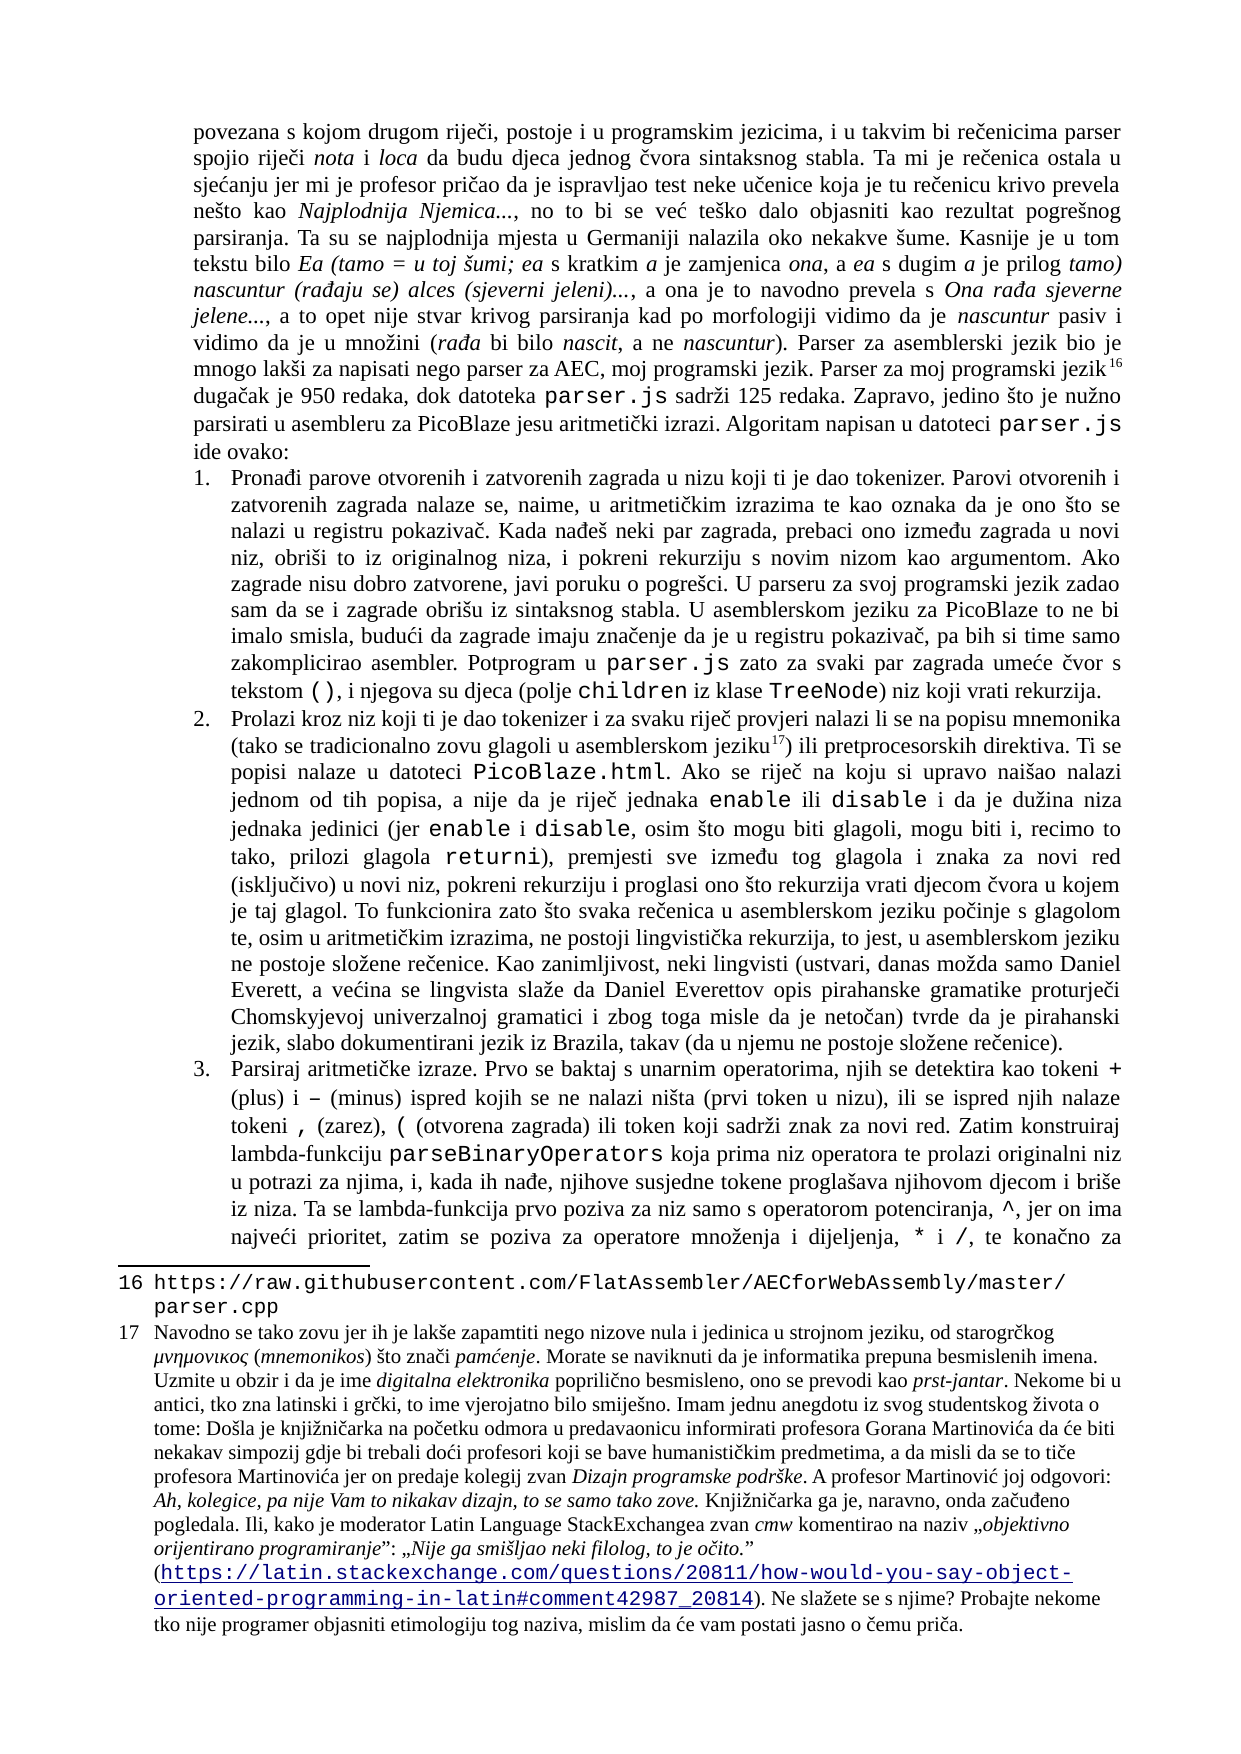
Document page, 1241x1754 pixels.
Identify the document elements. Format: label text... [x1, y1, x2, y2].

list Parsiraj aritmetičke izraze. Prvo se baktaj s unarnim operatorima, njih se detektira kao tokeni + (plus) i – (minus) ispred kojih se ne nalazi ništa (prvi token u nizu), ili se ispred njih nalaze tokeni , (zarez), ( (otvorena zagrada) ili token koji sadrži znak za novi red. Zatim konstruiraj lambda-funkciju parseBinaryOperators koja prima niz operatora te prolazi originalni niz u potrazi za njima, i, kada ih nađe, njihove susjedne tokene proglašava njihovom djecom i briše iz niza. Ta se lambda-funkcija prvo poziva za niz samo s operatorom potenciranja, ^, jer on ima najveći prioritet, zatim se poziva za operatore množenja i dijeljenja, * i /, te konačno za [193, 1056, 1122, 1251]
list Navodno se tako zovu jer ih je lakše zapamtiti nego nizove nula i jedinica u strojnom jeziku, od starogrčkog μνημονικος (mnemonikos) što znači pamćenje. Morate se naviknuti da je informatika prepuna besmislenih imena. Uzmite u obzir i da je ime digitalna elektronika poprilično besmisleno, ono se prevodi kao prst-jantar. Nekome bi u antici, tko zna latinski i grčki, to ime vjerojatno bilo smiješno. Imam jednu anegdotu iz svog studentskog života o tome: Došla je knjižničarka na početku odmora u predavaonicu informirati profesora Gorana Martinovića da će biti nekakav simpozij gdje bi trebali doći profesori koji se bave humanističkim predmetima, a da misli da se to tiče profesora Martinovića jer on predaje kolegij zvan Dizajn programske podrške. A profesor Martinović joj odgovori: Ah, kolegice, pa nije Vam to nikakav dizajn, to se samo tako zove. Knjižničarka ga je, naravno, onda začuđeno pogledala. Ili, kako je moderator Latin Language StackExchangea zvan cmw komentirao na naziv „objektivno orijentirano programiranje”: „Nije ga smišljao neki filolog, to je očito.” (https://latin.stackexchange.com/questions/20811/how-would-you-say-object-oriented-programming-in-latin#comment42987_20814). Ne slažete se s njime? Probajte nekome tko nije programer objasniti etimologiju tog naziva, mislim da će vam postati jasno o čemu priča. [118, 1320, 1122, 1636]
list Pronađi parove otvorenih i zatvorenih zagrada u nizu koji ti je dao tokenizer. Parovi otvorenih i zatvorenih zagrada nalaze se, naime, u aritmetičkim izrazima te kao oznaka da je ono što se nalazi u registru pokazivač. Kada nađeš neki par zagrada, prebaci ono između zagrada u novi niz, obriši to iz originalnog niza, i pokreni rekurziju s novim nizom kao argumentom. Ako zagrade nisu dobro zatvorene, javi poruku o pogrešci. U parseru za svoj programski jezik zadao sam da se i zagrade obrišu iz sintaksnog stabla. U asemblerskom jeziku za PicoBlaze to ne bi imalo smisla, budući da zagrade imaju značenje da je u registru pokazivač, pa bih si time samo zakomplicirao asembler. Potprogram u parser.js zato za svaki par zagrada umeće čvor s tekstom (), i njegova su djeca (polje children iz klase TreeNode) niz koji vrati rekurzija. [193, 464, 1122, 705]
list povezana s kojom drugom riječi, postoje i u programskim jezicima, i u takvim bi rečenicima parser spojio riječi nota i loca da budu djeca jednog čvora sintaksnog stabla. Ta mi je rečenica ostala u sjećanju jer mi je profesor pričao da je ispravljao test neke učenice koja je tu rečenicu krivo prevela nešto kao Najplodnija Njemica..., no to bi se već teško dalo objasniti kao rezultat pogrešnog parsiranja. Ta su se najplodnija mjesta u Germaniji nalazila oko nekakve šume. Kasnije je u tom tekstu bilo Ea (tamo = u toj šumi; ea s kratkim a je zamjenica ona, a ea s dugim a je prilog tamo) nascuntur (rađaju se) alces (sjeverni jeleni)..., a ona je to navodno prevela s Ona rađa sjeverne jelene..., a to opet nije stvar krivog parsiranja kad po morfologiji vidimo da je nascuntur pasiv i vidimo da je u množini (rađa bi bilo nascit, a ne nascuntur). Parser za asemblerski jezik bio je mnogo lakši za napisati nego parser za AEC, moj programski jezik. Parser za moj programski jezik dugačak je 950 redaka, dok datoteka parser.js sadrži 125 redaka. Zapravo, jedino što je nužno parsirati u asembleru za PicoBlaze jesu aritmetički izrazi. Algoritam napisan u datoteci parser.js ide ovako: [156, 118, 1122, 464]
list https://raw.githubusercontent.com/FlatAssembler/AECforWebAssembly/master/parser.cpp [118, 1272, 1122, 1320]
list Prolazi kroz niz koji ti je dao tokenizer i za svaku riječ provjeri nalazi li se na popisu mnemonika (tako se tradicionalno zovu glagoli u asemblerskom jeziku) ili pretprocesorskih direktiva. Ti se popisi nalaze u datoteci PicoBlaze.html. Ako se riječ na koju si upravo naišao nalazi jednom od tih popisa, a nije da je riječ jednaka enable ili disable i da je dužina niza jednaka jedinici (jer enable i disable, osim što mogu biti glagoli, mogu biti i, recimo to tako, prilozi glagola returni), premjesti sve između tog glagola i znaka za novi red (isključivo) u novi niz, pokreni rekurziju i proglasi ono što rekurzija vrati djecom čvora u kojem je taj glagol. To funkcionira zato što svaka rečenica u asemblerskom jeziku počinje s glagolom te, osim u aritmetičkim izrazima, ne postoji lingvistička rekurzija, to jest, u asemblerskom jeziku ne postoje složene rečenice. Kao zanimljivost, neki lingvisti (ustvari, danas možda samo Daniel Everett, a većina se lingvista slaže da Daniel Everettov opis pirahanske gramatike proturječi Chomskyjevoj univerzalnoj gramatici i zbog toga misle da je netočan) tvrde da je pirahanski jezik, slabo dokumentirani jezik iz Brazila, takav (da u njemu ne postoje složene rečenice). [193, 705, 1122, 1056]
